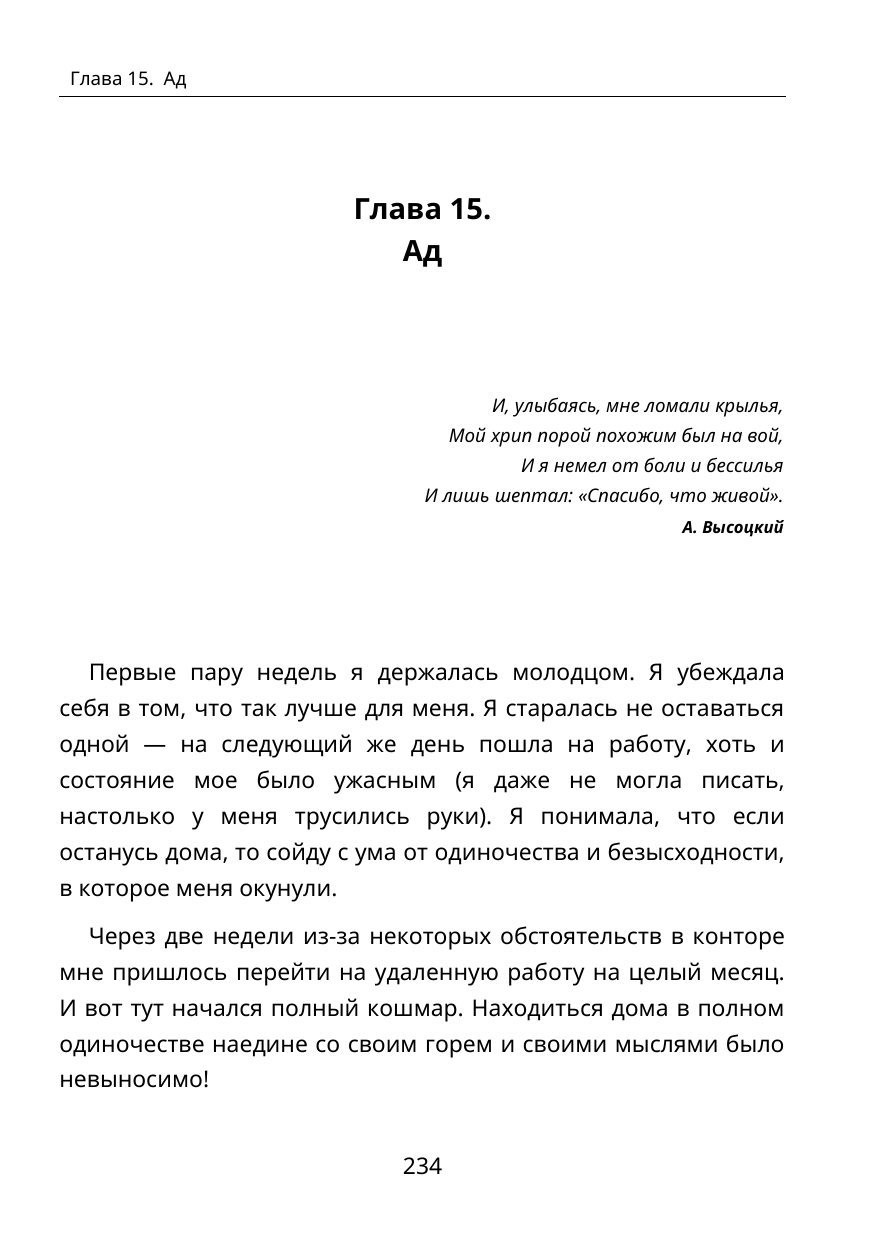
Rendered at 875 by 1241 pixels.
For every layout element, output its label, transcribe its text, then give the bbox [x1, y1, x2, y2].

text И лишь шептал: «Спасибо, что живой». [207, 478, 786, 508]
text А. Высоцкий [118, 508, 786, 538]
text Мой хрип порой похожим был на вой, [207, 418, 786, 448]
subtitle Глава 15. Ад [59, 185, 786, 270]
text И я немел от боли и бессилья [207, 448, 786, 478]
text Первые пару недель я держалась молодцом. Я убеждала себя в том, что так лучше для меня. Я старалась не оставаться одной — на следующий же день пошла на работу, хоть и состояние мое было ужасным (я даже не могла писать, настолько у меня трусились руки). Я понимала, что если останусь дома, то сойду с ума от одиночества и безысходности, в которое меня окунули. [59, 656, 786, 903]
text Через две недели из-за некоторых обстоятельств в конторе мне пришлось перейти на удаленную работу на целый месяц. И вот тут начался полный кошмар. Находиться дома в полном одиночестве наедине со своим горем и своими мыслями было невыносимо! [59, 920, 786, 1095]
text И, улыбаясь, мне ломали крылья, [207, 388, 786, 418]
